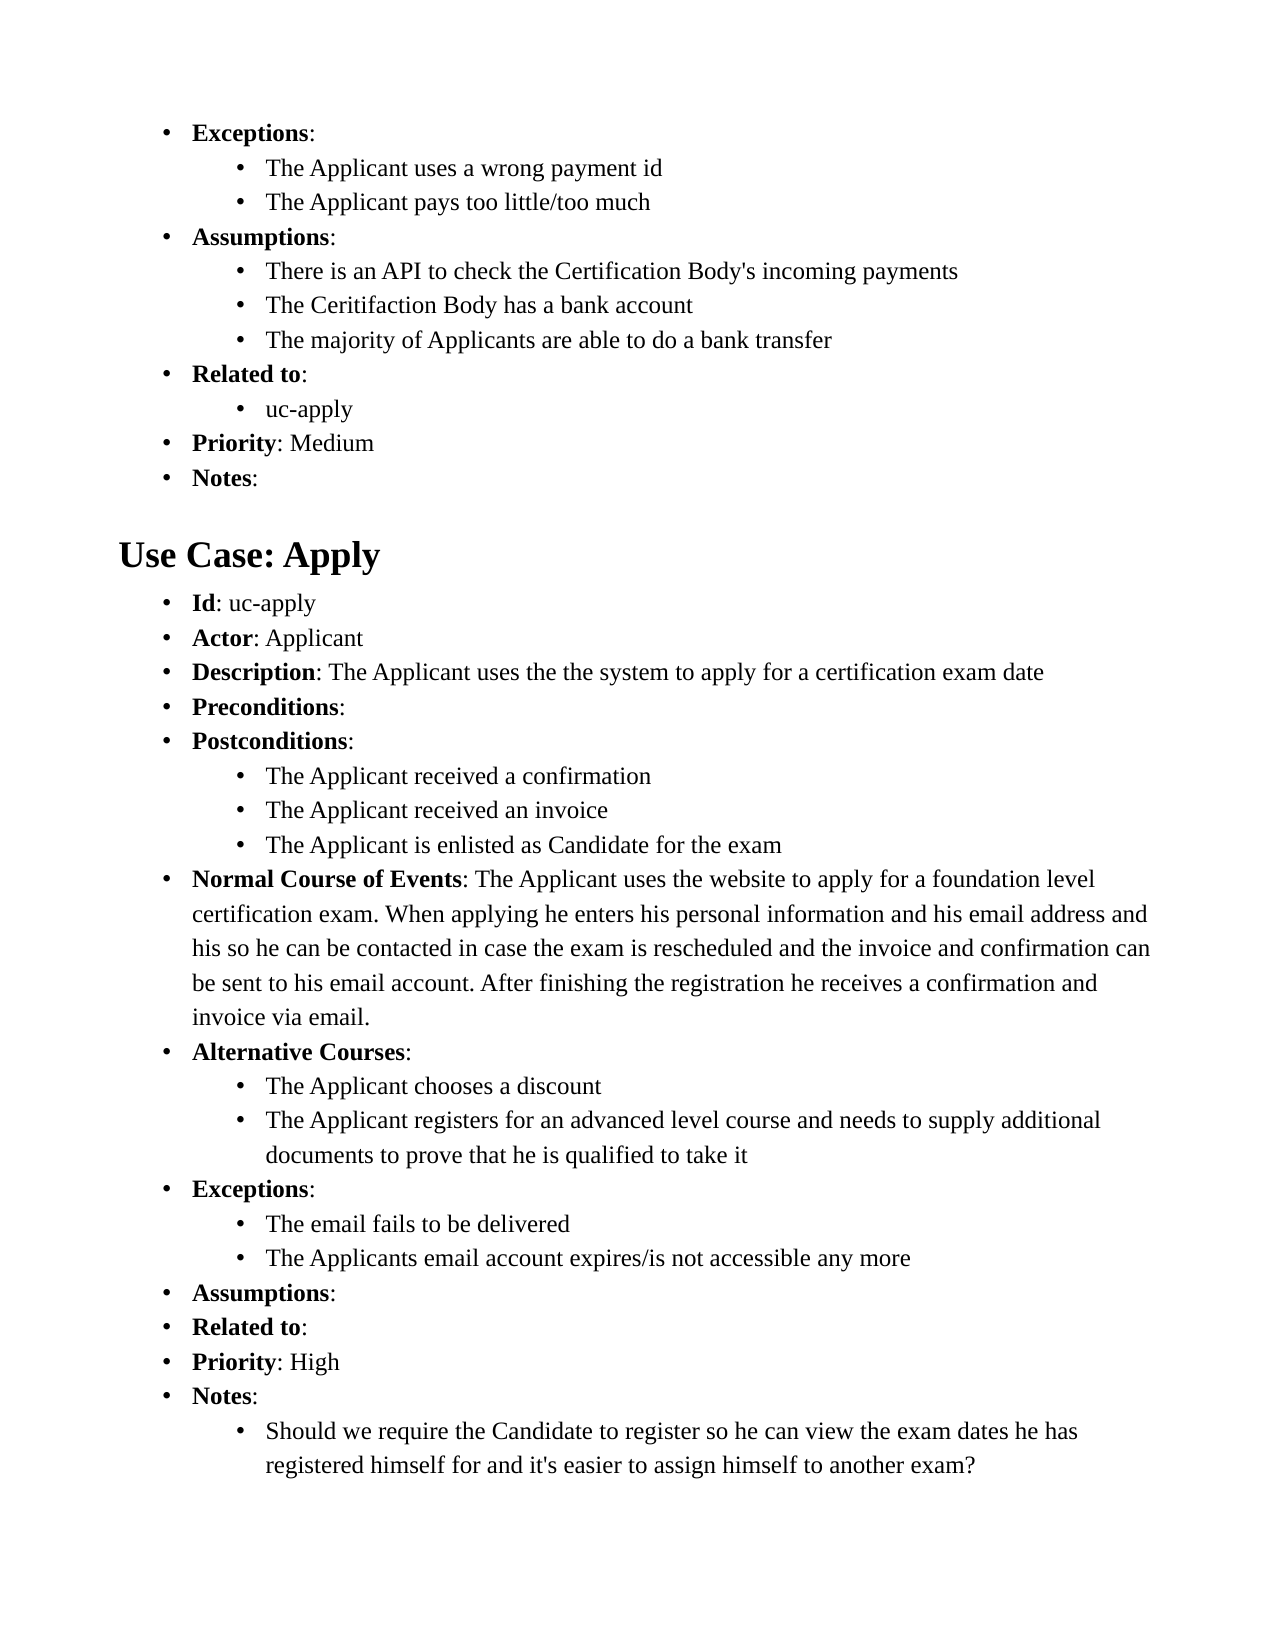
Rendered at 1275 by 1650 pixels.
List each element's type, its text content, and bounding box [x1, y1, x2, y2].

list Postconditions: [162, 726, 1157, 755]
list Exceptions: [162, 118, 1157, 147]
list The Applicants email account expires/is not accessible any more [236, 1243, 1157, 1272]
list Notes: [162, 463, 1157, 492]
subtitle Use Case: Apply [118, 533, 1157, 576]
list Exceptions: [162, 1174, 1157, 1203]
list The Applicant is enlisted as Candidate for the exam [236, 830, 1157, 858]
list Priority: High [162, 1347, 1157, 1376]
list The Applicant received an invoice [236, 795, 1157, 824]
list Actor: Applicant [162, 623, 1157, 652]
list Alternative Courses: [162, 1037, 1157, 1065]
list Related to: [162, 359, 1157, 388]
list Notes: [162, 1381, 1157, 1410]
list The Ceritifaction Body has a bank account [236, 291, 1157, 319]
list The majority of Applicants are able to do a bank transfer [236, 325, 1157, 354]
list The Applicant received a confirmation [236, 761, 1157, 789]
list There is an API to check the Certification Body's incoming payments [236, 256, 1157, 285]
list The email fails to be delivered [236, 1209, 1157, 1238]
list uc-apply [236, 394, 1157, 423]
list Id: uc-apply [162, 588, 1157, 617]
list Priority: Medium [162, 428, 1157, 457]
list Assumptions: [162, 1278, 1157, 1307]
list The Applicant chooses a discount [236, 1071, 1157, 1100]
list Assumptions: [162, 222, 1157, 250]
list Description: The Applicant uses the the system to apply for a certification exam date [162, 657, 1157, 686]
list Preconditions: [162, 692, 1157, 721]
list The Applicant pays too little/too much [236, 187, 1157, 216]
list Should we require the Candidate to register so he can view the exam dates he has registered himself for and it's easier to assign himself to another exam? [236, 1416, 1157, 1479]
list The Applicant uses a wrong payment id [236, 153, 1157, 181]
list The Applicant registers for an advanced level course and needs to supply additional documents to prove that he is qualified to take it [236, 1106, 1157, 1169]
list Related to: [162, 1312, 1157, 1341]
list Normal Course of Events: The Applicant uses the website to apply for a foundation level certification exam. When applying he enters his personal information and his email address and his so he can be contacted in case the exam is rescheduled and the invoice and confirmation can be sent to his email account. After finishing the registration he receives a confirmation and invoice via email. [162, 864, 1157, 1031]
